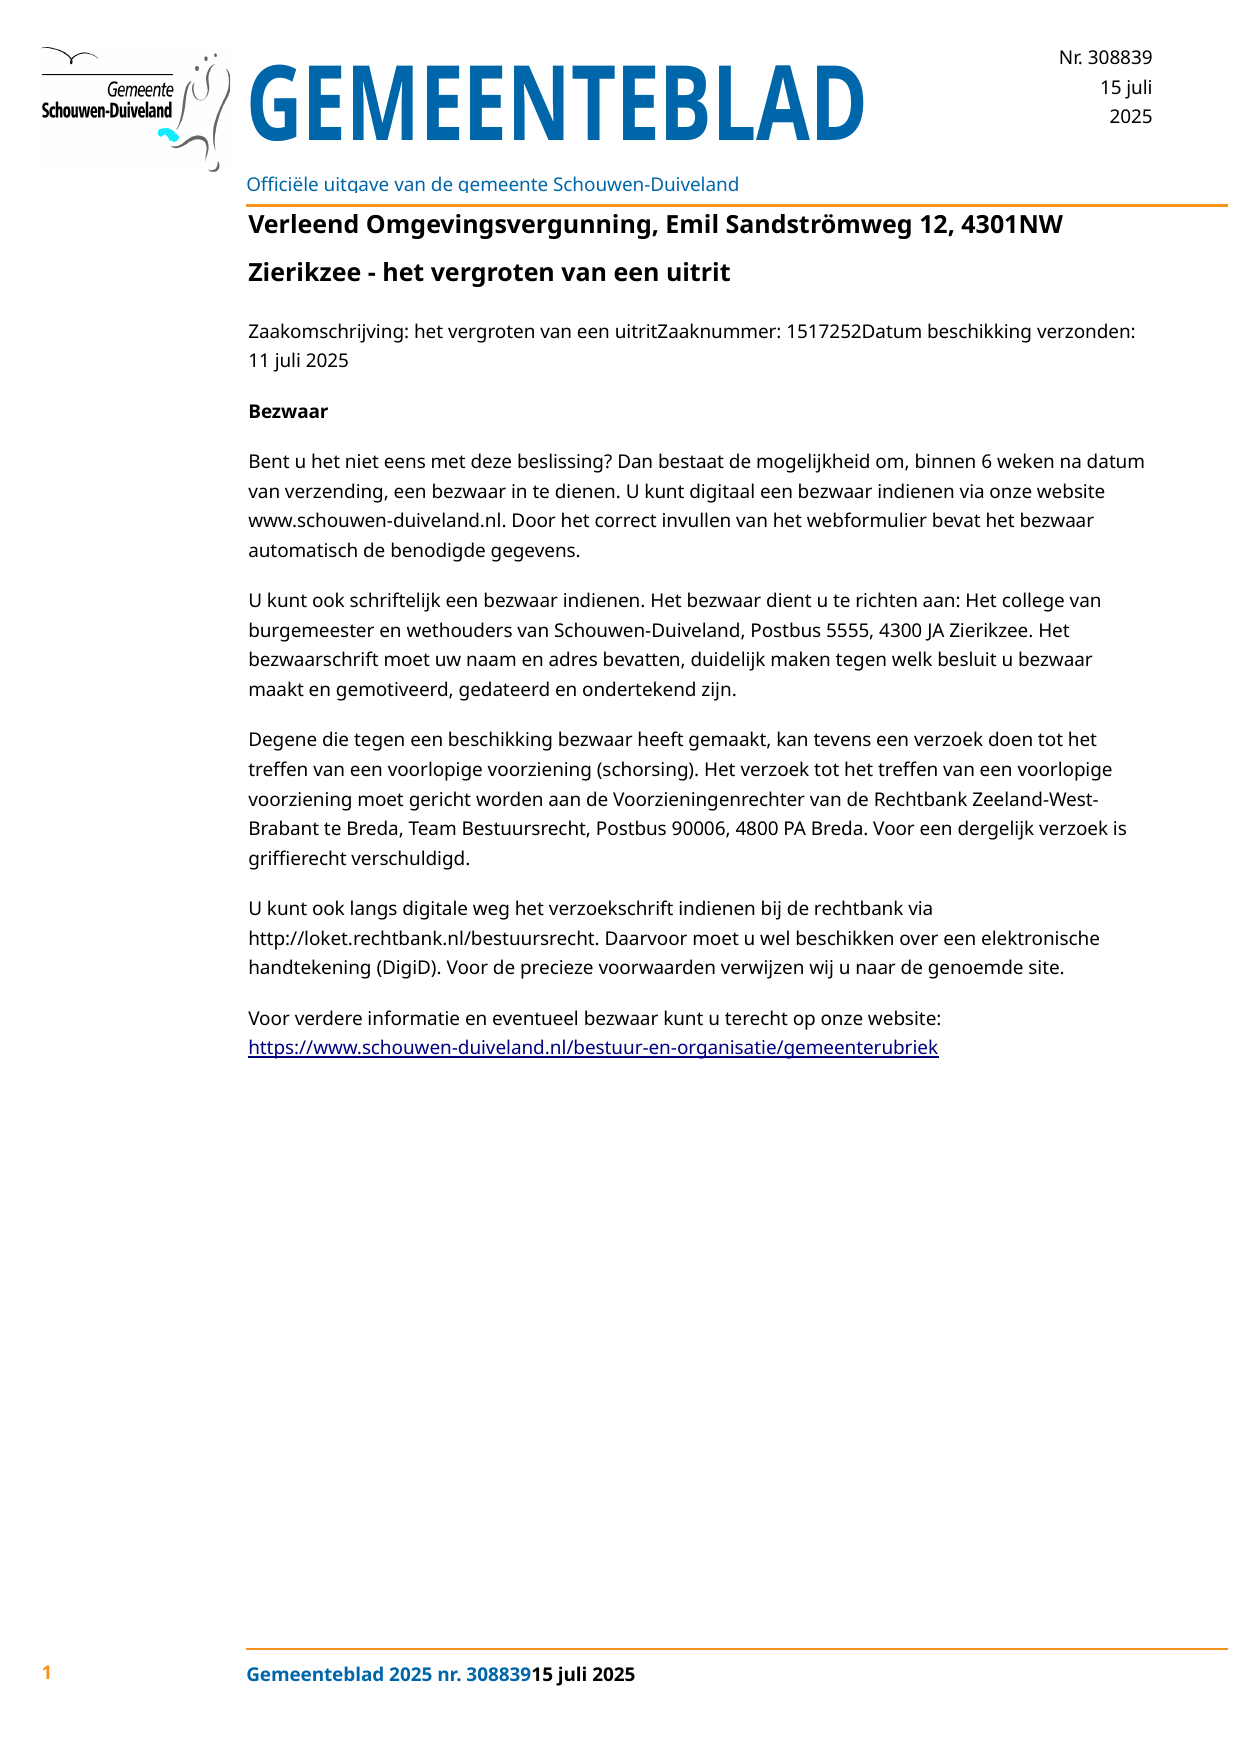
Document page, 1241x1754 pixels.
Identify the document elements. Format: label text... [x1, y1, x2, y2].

text Bezwaar [248, 398, 1152, 424]
picture [41, 47, 231, 172]
text Degene die tegen een beschikking bezwaar heeft gemaakt, kan tevens een verzoek doen tot het treffen van een voorlopige voorziening (schorsing). Het verzoek tot het treffen van een voorlopige voorziening moet gericht worden aan de Voorzieningenrechter van de Rechtbank Zeeland-West-Brabant te Breda, Team Bestuursrecht, Postbus 90006, 4800 PA Breda. Voor een dergelijk verzoek is griffierecht verschuldigd. [248, 727, 1152, 871]
text Verleend Omgevingsvergunning, Emil Sandströmweg 12, 4301NW Zierikzee - het vergroten van een uitrit [248, 207, 1152, 288]
text U kunt ook schriftelijk een bezwaar indienen. Het bezwaar dient u te richten aan: Het college van burgemeester en wethouders van Schouwen-Duiveland, Postbus 5555, 4300 JA Zierikzee. Het bezwaarschrift moet uw naam en adres bevatten, duidelijk maken tegen welk besluit u bezwaar maakt en gemotiveerd, gedateerd en ondertekend zijn. [248, 587, 1152, 702]
text Zaakomschrijving: het vergroten van een uitritZaaknummer: 1517252Datum beschikking verzonden: 11 juli 2025 [248, 318, 1152, 373]
text Voor verdere informatie en eventueel bezwaar kunt u terecht op onze website: https://www.schouwen-duiveland.nl/bestuur-en-organisatie/gemeenterubriek [248, 1005, 1152, 1060]
text Bent u het niet eens met deze beslissing? Dan bestaat de mogelijkheid om, binnen 6 weken na datum van verzending, een bezwaar in te dienen. U kunt digitaal een bezwaar indienen via onze website www.schouwen-duiveland.nl. Door het correct invullen van het webformulier bevat het bezwaar automatisch de benodigde gegevens. [248, 448, 1152, 563]
text U kunt ook langs digitale weg het verzoekschrift indienen bij de rechtbank via http://loket.rechtbank.nl/bestuursrecht. Daarvoor moet u wel beschikken over een elektronische handtekening (DigiD). Voor de precieze voorwaarden verwijzen wij u naar de genoemde site. [248, 895, 1152, 980]
